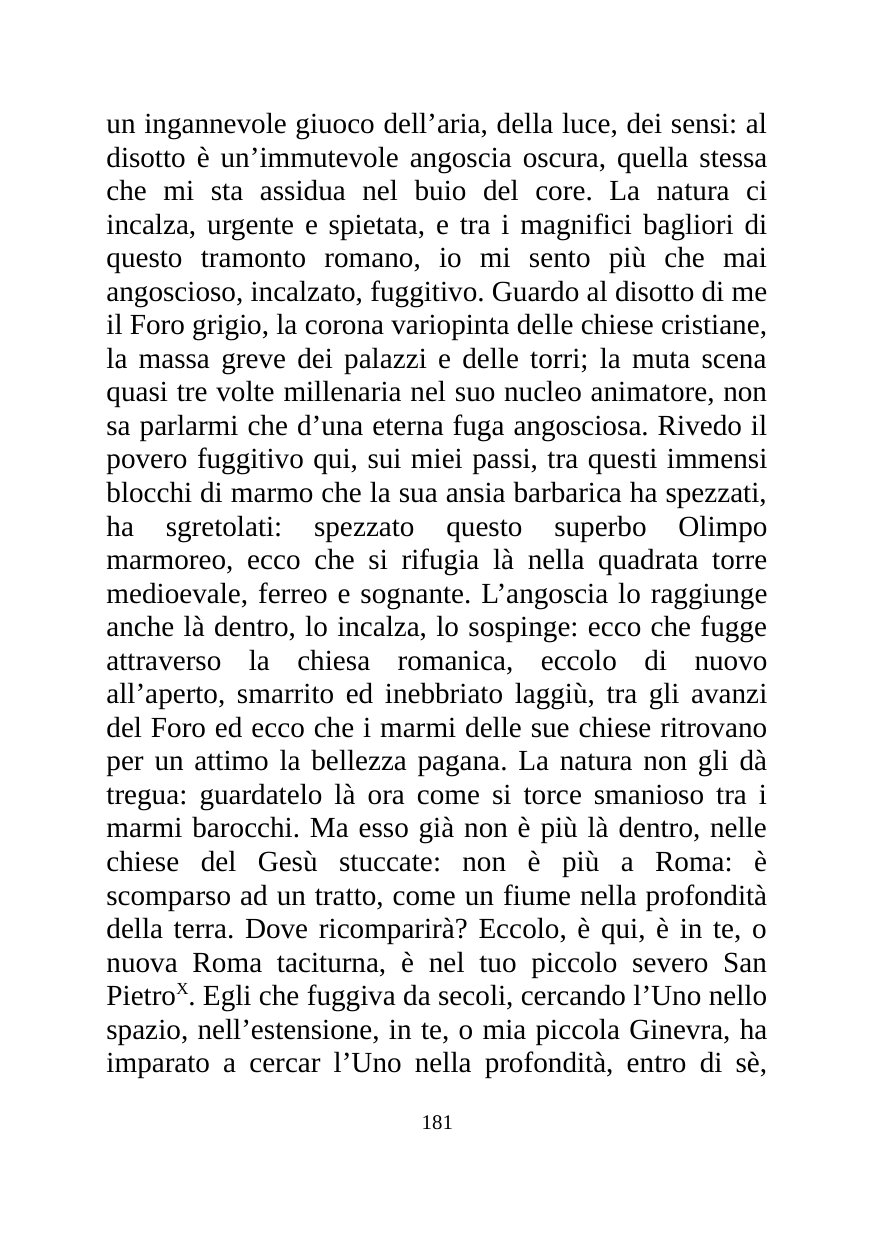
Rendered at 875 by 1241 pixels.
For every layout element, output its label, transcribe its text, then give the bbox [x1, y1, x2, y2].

text un ingannevole giuoco dell’aria, della luce, dei sensi: al disotto è un’immutevole angoscia oscura, quella stessa che mi sta assidua nel buio del core. La natura ci incalza, urgente e spietata, e tra i magnifici bagliori di questo tramonto romano, io mi sento più che mai angoscioso, incalzato, fuggitivo. Guardo al disotto di me il Foro grigio, la corona variopinta delle chiese cristiane, la massa greve dei palazzi e delle torri; la muta scena quasi tre volte millenaria nel suo nucleo animatore, non sa parlarmi che d’una eterna fuga angosciosa. Rivedo il povero fuggitivo qui, sui miei passi, tra questi immensi blocchi di marmo che la sua ansia barbarica ha spezzati, ha sgretolati: spezzato questo superbo Olimpo marmoreo, ecco che si rifugia là nella quadrata torre medioevale, ferreo e sognante. L’angoscia lo raggiunge anche là dentro, lo incalza, lo sospinge: ecco che fugge attraverso la chiesa romanica, eccolo di nuovo all’aperto, smarrito ed inebbriato laggiù, tra gli avanzi del Foro ed ecco che i marmi delle sue chiese ritrovano per un attimo la bellezza pagana. La natura non gli dà tregua: guardatelo là ora come si torce smanioso tra i marmi barocchi. Ma esso già non è più là dentro, nelle chiese del Gesù stuccate: non è più a Roma: è scomparso ad un tratto, come un fiume nella profondità della terra. Dove ricomparirà? Eccolo, è qui, è in te, o nuova Roma taciturna, è nel tuo piccolo severo San Pietro. Egli che fuggiva da secoli, cercando l’Uno nello spazio, nell’estensione, in te, o mia piccola Ginevra, ha imparato a cercar l’Uno nella profondità, entro di sè, [106, 106, 768, 1079]
